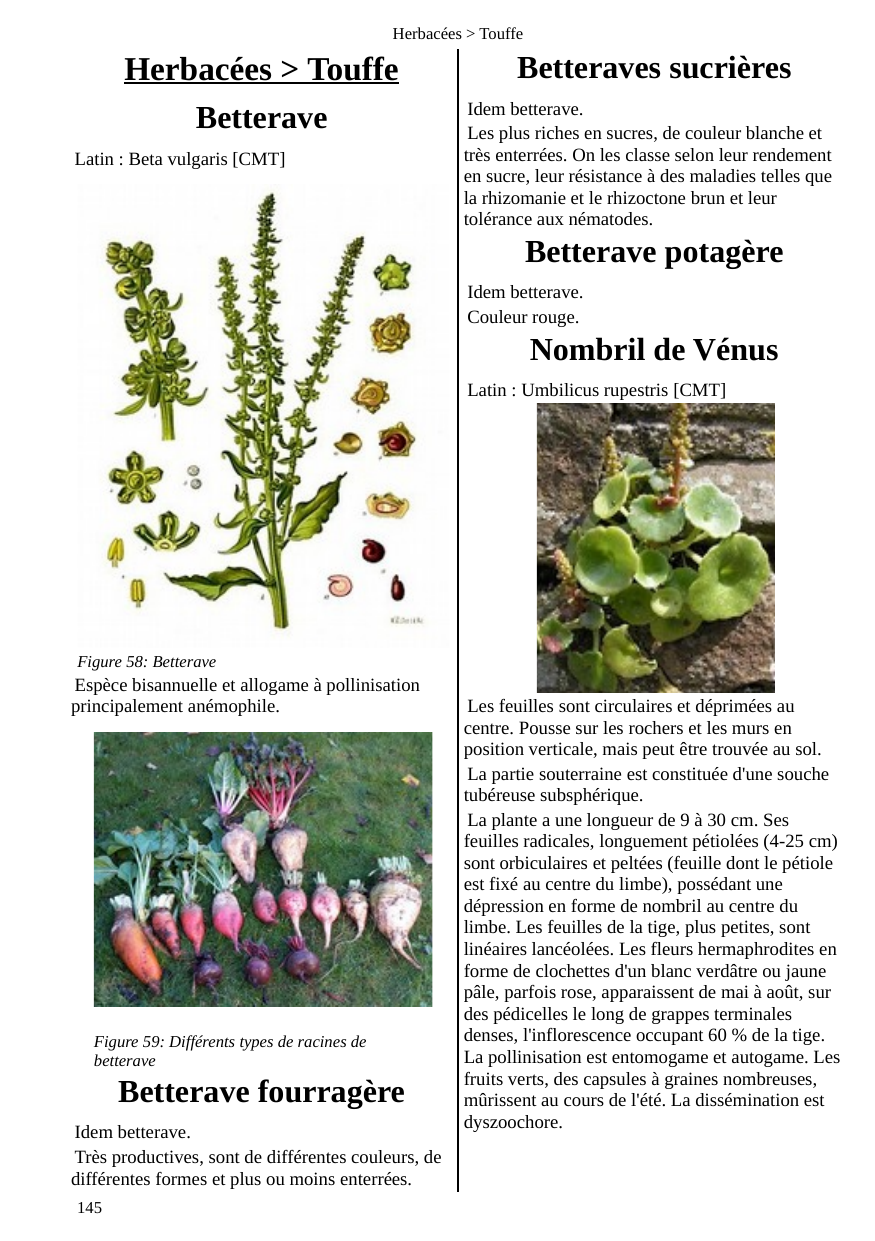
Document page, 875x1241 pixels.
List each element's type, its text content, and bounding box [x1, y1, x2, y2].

picture [536, 403, 775, 693]
subtitle Betterave potagère [463, 233, 844, 269]
text Latin : Beta vulgaris [CMT] [71, 147, 452, 169]
text La partie souterraine est constituée d'une souche tubéreuse subsphérique. [463, 763, 844, 806]
picture [93, 732, 433, 1007]
subtitle Herbacées > Touffe [71, 49, 452, 87]
subtitle Betterave [71, 99, 452, 136]
text Très productives, sont de différentes couleurs, de différentes formes et plus ou moins enterrées. [71, 1146, 452, 1189]
text Idem betterave. [463, 97, 844, 119]
subtitle Betterave fourragère [71, 1073, 452, 1109]
text Couleur rouge. [463, 306, 844, 327]
text Les plus riches en sucres, de couleur blanche et très enterrées. On les classe selon leur rendement en sucre, leur résistance à des maladies telles que la rhizomanie et le rhizoctone brun et leur tolérance aux nématodes. [463, 122, 844, 230]
text Idem betterave. [463, 281, 844, 303]
picture [77, 184, 450, 648]
text Figure 59: Différents types de racines de betterave [94, 1007, 432, 1070]
subtitle Betteraves sucrières [463, 49, 844, 86]
text Les feuilles sont circulaires et déprimées au centre. Pousse sur les rochers et les murs en position verticale, mais peut être trouvée au sol. [463, 695, 844, 760]
text Idem betterave. [71, 1121, 452, 1143]
text La plante a une longueur de 9 à 30 cm. Ses feuilles radicales, longuement pétiolées (4-25 cm) sont orbiculaires et peltées (feuille dont le pétiole est fixé au centre du limbe), possédant une dépression en forme de nombril au centre du limbe. Les feuilles de la tige, plus petites, sont linéaires lancéolées. Les fleurs hermaphrodites en forme de clochettes d'un blanc verdâtre ou jaune pâle, parfois rose, apparaissent de mai à août, sur des pédicelles le long de grappes terminales denses, l'inflorescence occupant 60 % de la tige. La pollinisation est entomogame et autogame. Les fruits verts, des capsules à graines nombreuses, mûrissent au cours de l'été. La dissémination est dyszoochore. [463, 809, 844, 1132]
text Figure 58: Betterave [77, 648, 449, 671]
text Latin : Umbilicus rupestris [CMT] [463, 379, 844, 400]
subtitle Nombril de Vénus [463, 330, 844, 367]
text Espèce bisannuelle et allogame à pollinisation principalement anémophile. [71, 674, 452, 717]
